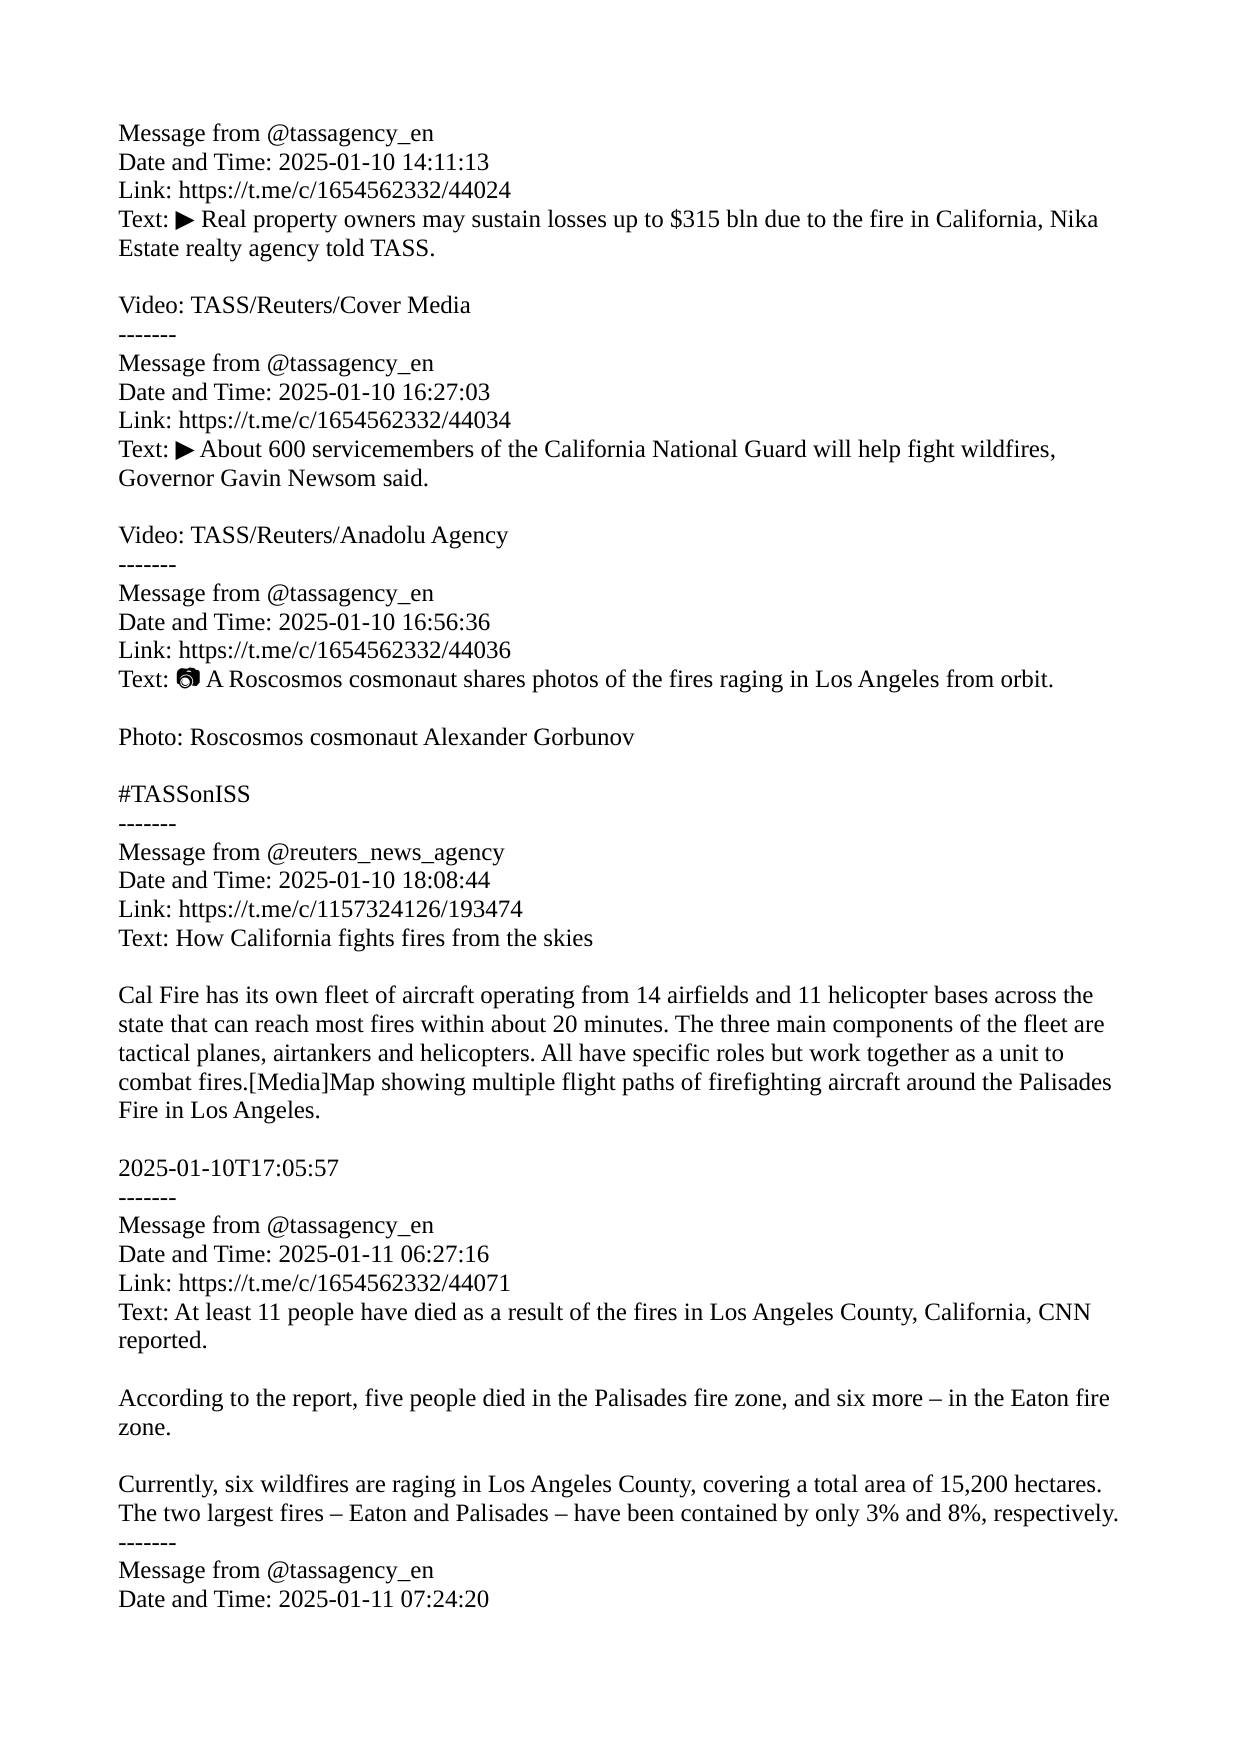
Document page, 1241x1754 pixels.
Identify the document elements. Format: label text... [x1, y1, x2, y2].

text Message from @tassagency_en [118, 578, 1122, 607]
text Text: At least 11 people have died as a result of the fires in Los Angeles County, California, CNN reported. [118, 1297, 1122, 1354]
text ------- [118, 1182, 1122, 1211]
text Video: TASS/Reuters/Anadolu Agency [118, 521, 1122, 549]
text ------- [118, 319, 1122, 348]
text ------- [118, 549, 1122, 578]
text Message from @tassagency_en [118, 1556, 1122, 1584]
text Message from @tassagency_en [118, 348, 1122, 377]
text Message from @tassagency_en [118, 1211, 1122, 1239]
text Text: ▶️ About 600 servicemembers of the California National Guard will help fight wildfires, Governor Gavin Newsom said. [118, 434, 1122, 492]
text Cal Fire has its own fleet of aircraft operating from 14 airfields and 11 helicopter bases across the state that can reach most fires within about 20 minutes. The three main components of the fleet are tactical planes, airtankers and helicopters. All have specific roles but work together as a unit to combat fires.[Media]Map showing multiple flight paths of firefighting aircraft around the Palisades Fire in Los Angeles. [118, 981, 1122, 1124]
text Date and Time: 2025-01-10 16:56:36 [118, 607, 1122, 636]
text Message from @tassagency_en [118, 118, 1122, 147]
text Date and Time: 2025-01-11 06:27:16 [118, 1239, 1122, 1268]
text 2025-01-10T17:05:57 [118, 1153, 1122, 1182]
text Currently, six wildfires are raging in Los Angeles County, covering a total area of 15,200 hectares. The two largest fires – Eaton and Palisades – have been contained by only 3% and 8%, respectively. [118, 1469, 1122, 1527]
text Message from @reuters_news_agency [118, 837, 1122, 866]
text Date and Time: 2025-01-10 14:11:13 [118, 147, 1122, 176]
text ------- [118, 808, 1122, 837]
text Link: https://t.me/c/1654562332/44071 [118, 1268, 1122, 1297]
text ------- [118, 1527, 1122, 1556]
text Link: https://t.me/c/1654562332/44036 [118, 636, 1122, 664]
text Text: ▶️ Real property owners may sustain losses up to $315 bln due to the fire in California, Nika Estate realty agency told TASS. [118, 204, 1122, 262]
text Link: https://t.me/c/1654562332/44024 [118, 176, 1122, 204]
text Date and Time: 2025-01-11 07:24:20 [118, 1584, 1122, 1613]
text Photo: Roscosmos cosmonaut Alexander Gorbunov [118, 722, 1122, 751]
text #TASSonISS [118, 779, 1122, 808]
text According to the report, five people died in the Palisades fire zone, and six more – in the Eaton fire zone. [118, 1383, 1122, 1441]
text Link: https://t.me/c/1157324126/193474 [118, 894, 1122, 923]
text Text: How California fights fires from the skies [118, 923, 1122, 952]
text Video: TASS/Reuters/Cover Media [118, 291, 1122, 319]
text Link: https://t.me/c/1654562332/44034 [118, 406, 1122, 434]
text Text: 📷 A Roscosmos cosmonaut shares photos of the fires raging in Los Angeles from orbit. [118, 664, 1122, 693]
text Date and Time: 2025-01-10 16:27:03 [118, 377, 1122, 406]
text Date and Time: 2025-01-10 18:08:44 [118, 866, 1122, 894]
